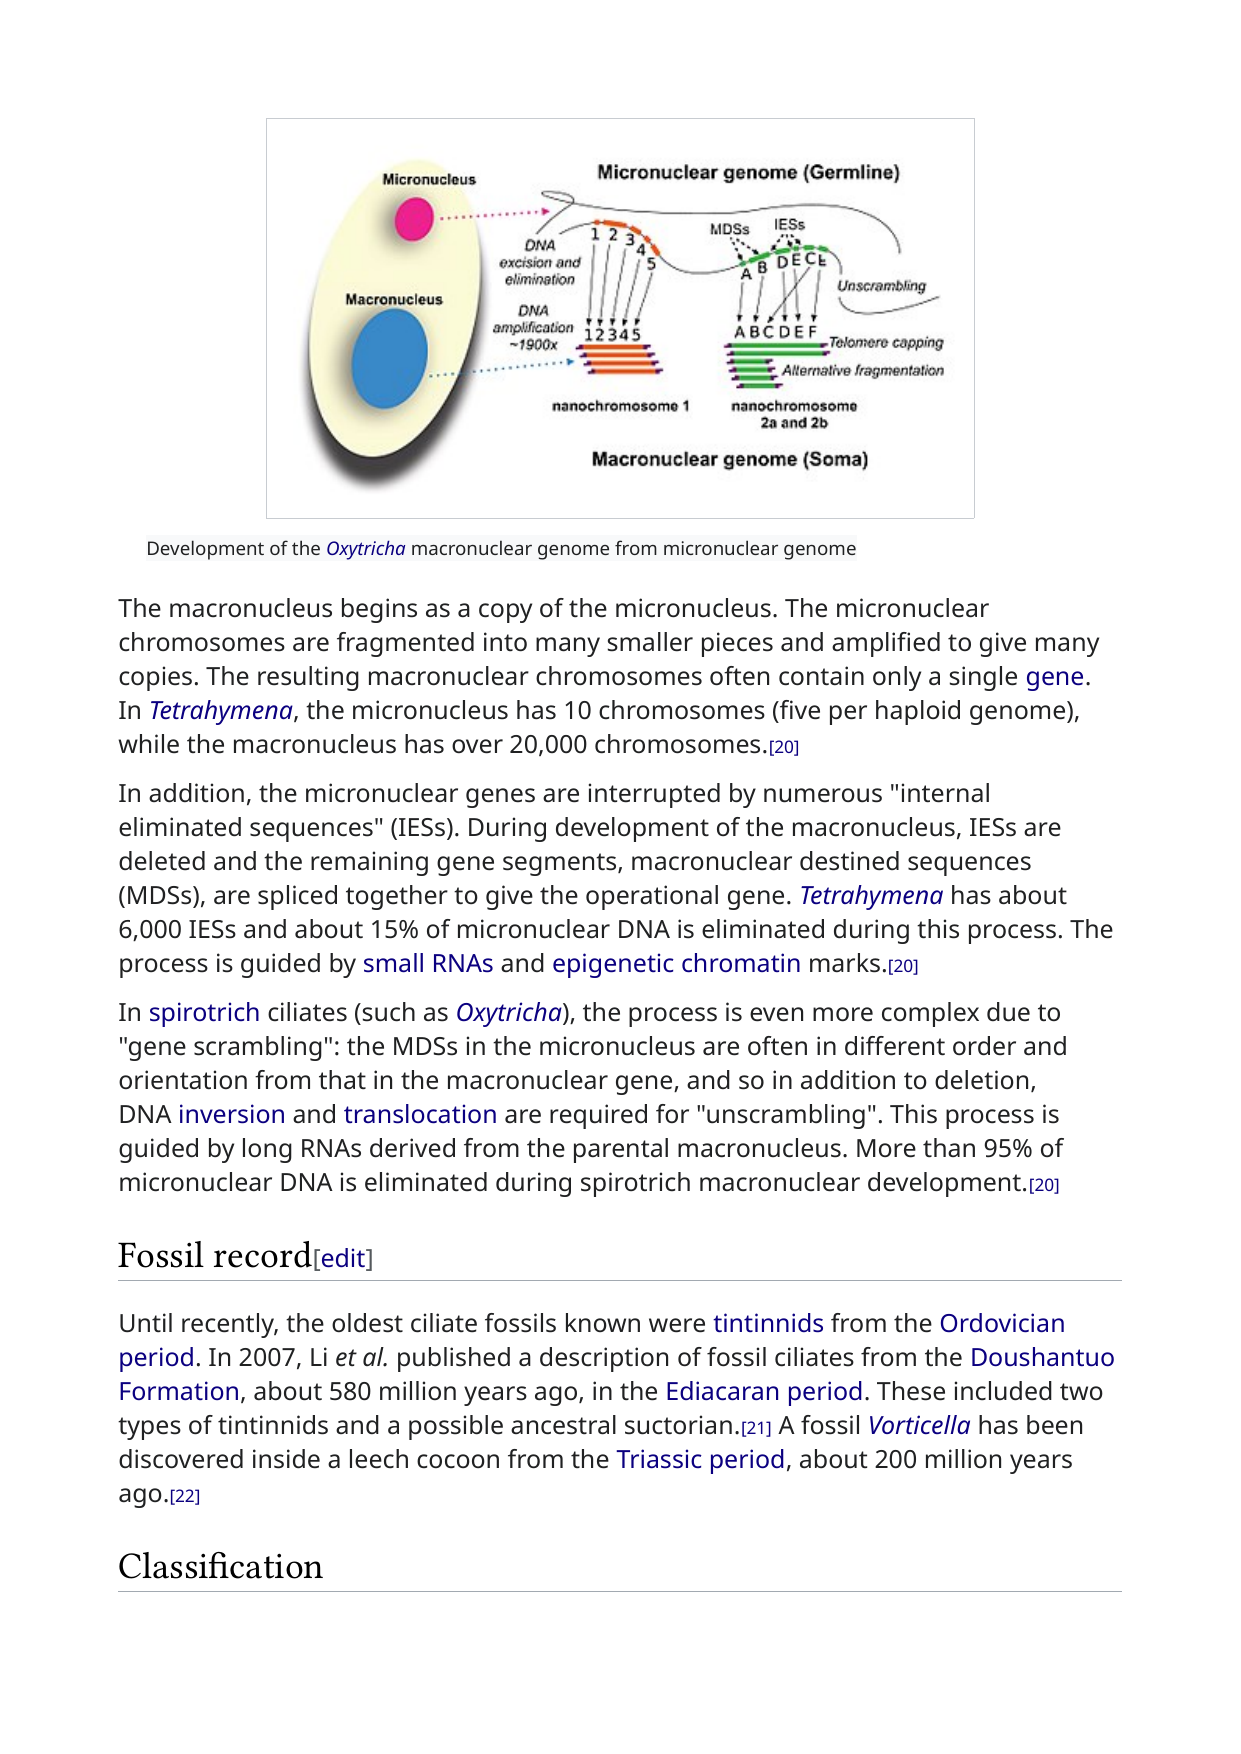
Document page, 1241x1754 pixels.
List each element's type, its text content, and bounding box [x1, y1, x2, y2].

subtitle Fossil record[edit] [118, 1234, 1122, 1280]
text Development of the Oxytricha macronuclear genome from micronuclear genome [123, 535, 1122, 561]
text Until recently, the oldest ciliate fossils known were tintinnids from the Ordovician period. In 2007, Li et al. published a description of fossil ciliates from the Doushantuo Formation, about 580 million years ago, in the Ediacaran period. These included two types of tintinnids and a possible ancestral suctorian.[21] A fossil Vorticella has been discovered inside a leech cocoon from the Triassic period, about 200 million years ago.[22] [118, 1305, 1122, 1510]
subtitle Classification [118, 1545, 1122, 1591]
text In addition, the micronuclear genes are interrupted by numerous "internal eliminated sequences" (IESs). During development of the macronucleus, IESs are deleted and the remaining gene segments, macronuclear destined sequences (MDSs), are spliced together to give the operational gene. Tetrahymena has about 6,000 IESs and about 15% of micronuclear DNA is eliminated during this process. The process is guided by small RNAs and epigenetic chromatin marks.[20] [118, 776, 1122, 980]
picture [269, 121, 972, 516]
text In spirotrich ciliates (such as Oxytricha), the process is even more complex due to "gene scrambling": the MDSs in the micronucleus are often in different order and orientation from that in the macronuclear gene, and so in addition to deletion, DNA inversion and translocation are required for "unscrambling". This process is guided by long RNAs derived from the parental macronucleus. More than 95% of micronuclear DNA is eliminated during spirotrich macronuclear development.[20] [118, 994, 1122, 1199]
text The macronucleus begins as a copy of the micronucleus. The micronuclear chromosomes are fragmented into many smaller pieces and amplified to give many copies. The resulting macronuclear chromosomes often contain only a single gene. In Tetrahymena, the micronucleus has 10 chromosomes (five per haploid genome), while the macronucleus has over 20,000 chromosomes.[20] [118, 591, 1122, 761]
